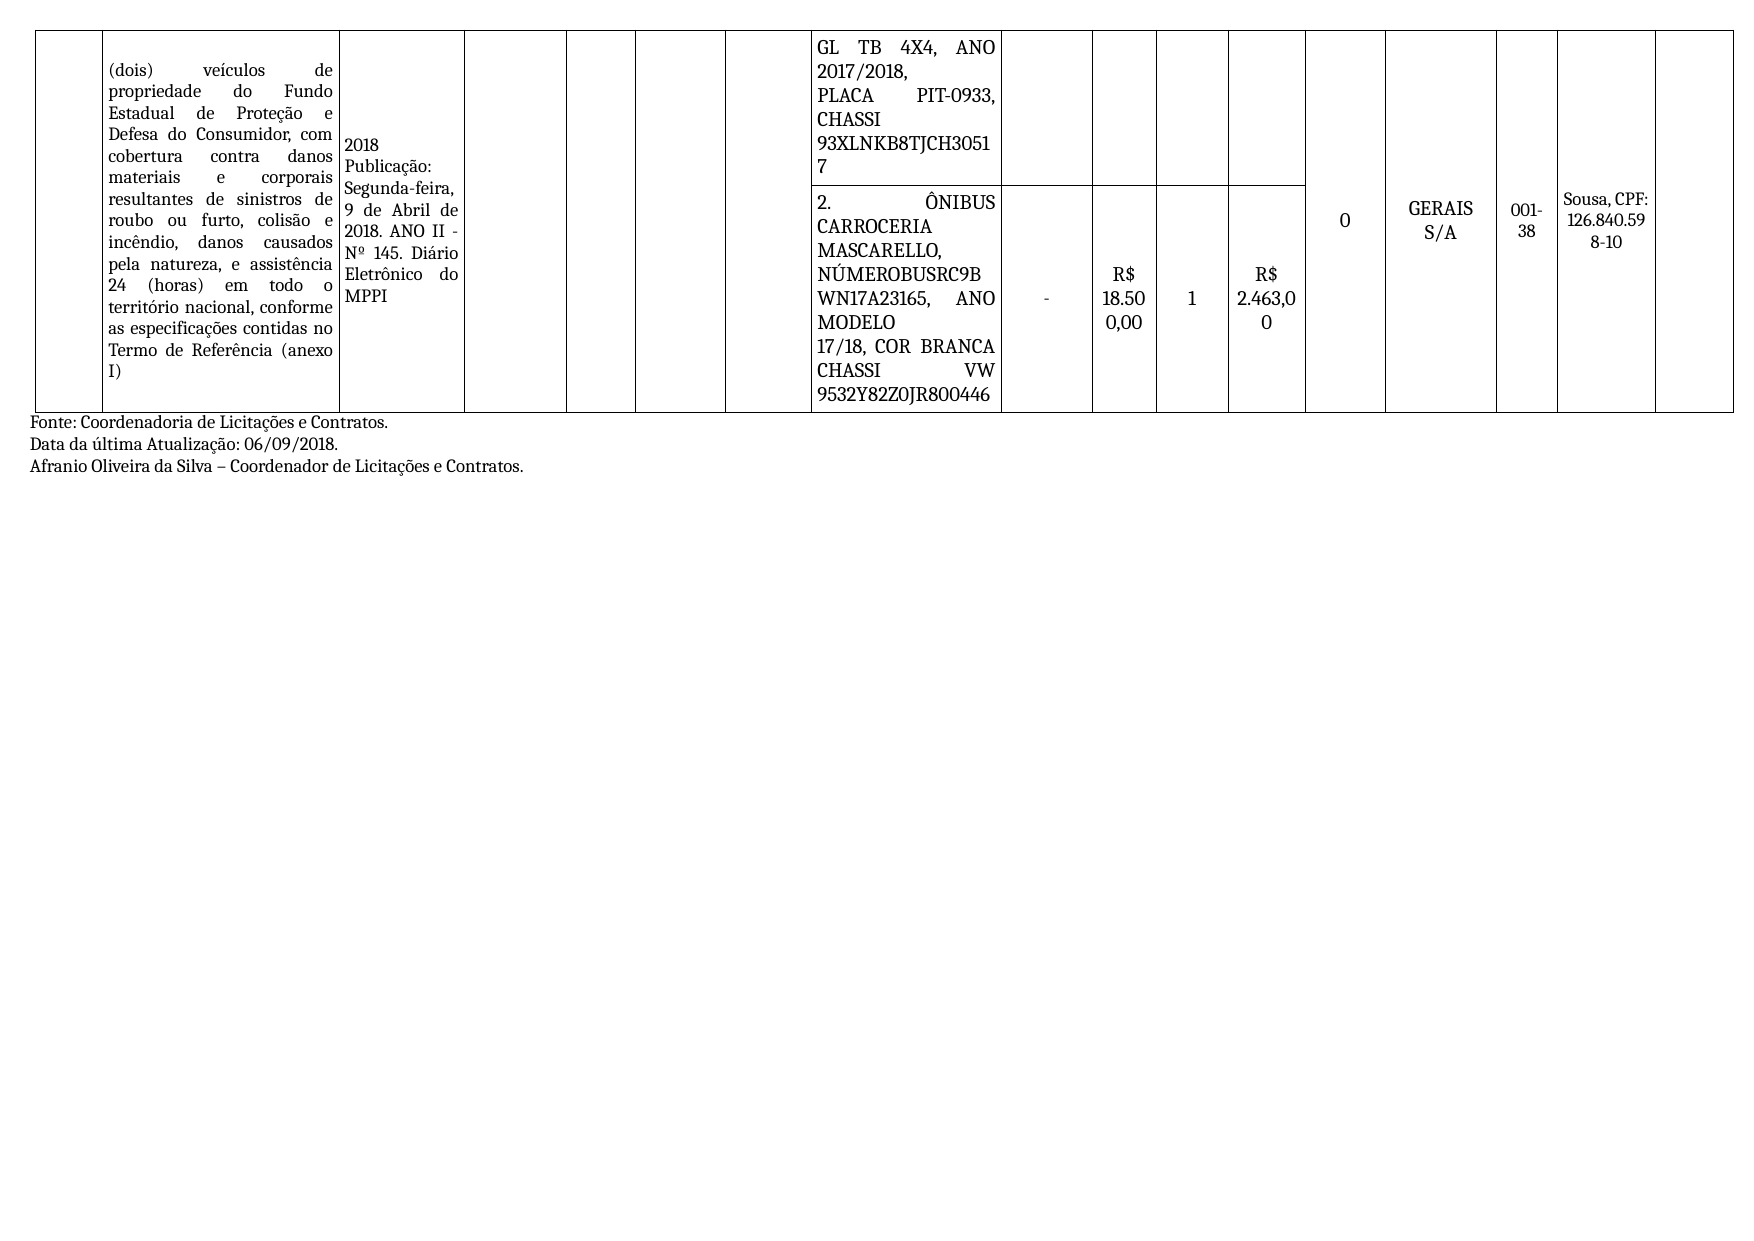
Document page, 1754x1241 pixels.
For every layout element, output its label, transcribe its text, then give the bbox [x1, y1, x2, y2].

table_cell R$ 2.463,00 [1229, 186, 1305, 412]
text Afranio Oliveira da Silva – Coordenador de Licitações e Contratos. [29, 455, 1729, 477]
table_cell [636, 31, 725, 412]
table_cell [36, 31, 102, 412]
table_cell 2018 Publicação: Segunda-feira, 9 de Abril de 2018. ANO II - Nº 145. Diário Eletrônico do MPPI [340, 31, 464, 412]
table_cell - [1002, 186, 1092, 412]
text Fonte: Coordenadoria de Licitações e Contratos. [29, 412, 1729, 434]
table_cell [726, 31, 811, 412]
table_cell 1 [1157, 186, 1228, 412]
text Data da última Atualização: 06/09/2018. [29, 434, 1729, 455]
table_cell 0 [1306, 31, 1385, 412]
table_cell - [1002, 31, 1092, 185]
table_cell [1157, 31, 1228, 185]
table_cell R$ 18.500,00 [1093, 186, 1156, 412]
table_cell Sousa, CPF: 126.840.598-10 [1558, 31, 1655, 412]
table_cell GL TB 4X4, ANO 2017/2018, PLACA PIT-0933, CHASSI 93XLNKB8TJCH30517 [812, 31, 1001, 185]
table_cell [465, 31, 566, 412]
table_cell [1229, 31, 1305, 185]
table_cell 2. ÔNIBUS CARROCERIA MASCARELLO, NÚMEROBUSRC9BWN17A23165, ANO MODELO 17/18, COR BRANCA CHASSI VW 9532Y82Z0JR800446 [812, 186, 1001, 412]
table_cell [1656, 31, 1733, 412]
table_cell (dois) veículos de propriedade do Fundo Estadual de Proteção e Defesa do Consumidor, com cobertura contra danos materiais e corporais resultantes de sinistros de roubo ou furto, colisão e incêndio, danos causados pela natureza, e assistência 24 (horas) em todo o território nacional, conforme as especificações contidas no Termo de Referência (anexo I) [103, 31, 339, 412]
table_cell [1093, 31, 1156, 185]
table_cell GERAIS S/A [1386, 31, 1496, 412]
table_cell [567, 31, 635, 412]
table_cell 001-38 [1497, 31, 1557, 412]
